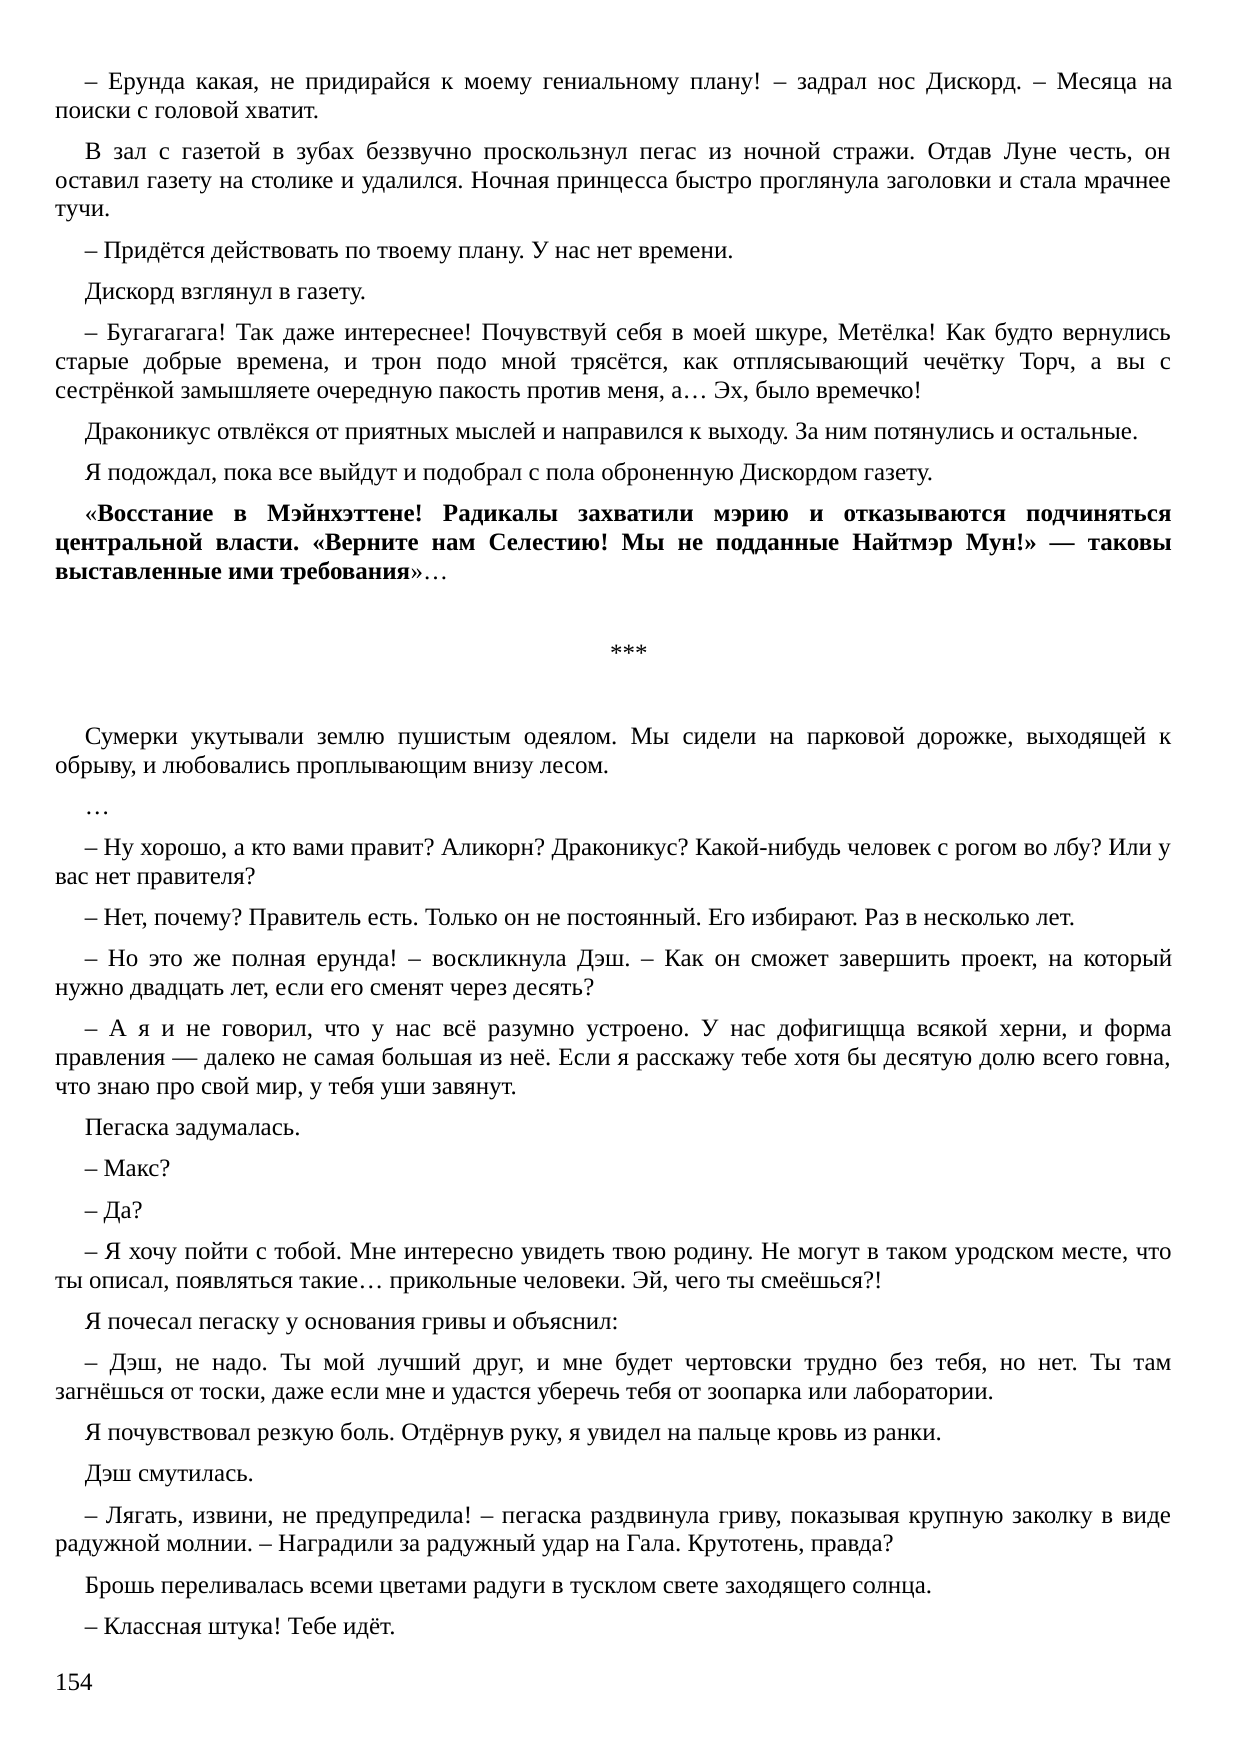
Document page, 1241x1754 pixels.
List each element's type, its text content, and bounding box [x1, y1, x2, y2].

text Я почесал пегаску у основания гривы и объяснил: [55, 1306, 1173, 1335]
text Дискорд взглянул в газету. [55, 276, 1173, 305]
text – Ну хорошо, а кто вами правит? Аликорн? Драконикус? Какой-нибудь человек с рогом во лбу? Или у вас нет правителя? [55, 832, 1173, 890]
text Я подождал, пока все выйдут и подобрал с пола оброненную Дискордом газету. [55, 457, 1173, 486]
text – Лягать, извини, не предупредила! – пегаска раздвинула гриву, показывая крупную заколку в виде радужной молнии. – Наградили за радужный удар на Гала. Крутотень, правда? [55, 1500, 1173, 1557]
text – Макс? [55, 1153, 1173, 1182]
text – Ерунда какая, не придирайся к моему гениальному плану! – задрал нос Дискорд. – Месяца на поиски с головой хватит. [55, 66, 1173, 123]
text – А я и не говорил, что у нас всё разумно устроено. У нас дофигищща всякой херни, и форма правления — далеко не самая большая из неё. Если я расскажу тебе хотя бы десятую долю всего говна, что знаю про свой мир, у тебя уши завянут. [55, 1013, 1173, 1100]
text Сумерки укутывали землю пушистым одеялом. Мы сидели на парковой дорожке, выходящей к обрыву, и любовались проплывающим внизу лесом. [55, 721, 1173, 778]
text Брошь переливалась всеми цветами радуги в тусклом свете заходящего солнца. [55, 1570, 1173, 1598]
text Пегаска задумалась. [55, 1112, 1173, 1141]
text Дэш смутилась. [55, 1458, 1173, 1487]
text … [55, 791, 1173, 820]
text – Придётся действовать по твоему плану. У нас нет времени. [55, 235, 1173, 263]
text – Я хочу пойти с тобой. Мне интересно увидеть твою родину. Не могут в таком уродском месте, что ты описал, появляться такие… прикольные человеки. Эй, чего ты смеёшься?! [55, 1236, 1173, 1293]
text *** [55, 638, 1173, 667]
text – Нет, почему? Правитель есть. Только он не постоянный. Его избирают. Раз в несколько лет. [55, 902, 1173, 931]
text – Да? [55, 1195, 1173, 1223]
text Я почувствовал резкую боль. Отдёрнув руку, я увидел на пальце кровь из ранки. [55, 1417, 1173, 1446]
text «Восстание в Мэйнхэттене! Радикалы захватили мэрию и отказываются подчиняться центральной власти. «Верните нам Селестию! Мы не подданные Найтмэр Мун!» — таковы выставленные ими требования»… [55, 498, 1173, 585]
text – Дэш, не надо. Ты мой лучший друг, и мне будет чертовски трудно без тебя, но нет. Ты там загнёшься от тоски, даже если мне и удастся уберечь тебя от зоопарка или лаборатории. [55, 1347, 1173, 1405]
text – Бугагагага! Так даже интереснее! Почувствуй себя в моей шкуре, Метёлка! Как будто вернулись старые добрые времена, и трон подо мной трясётся, как отплясывающий чечётку Торч, а вы с сестрёнкой замышляете очередную пакость против меня, а… Эх, было времечко! [55, 317, 1173, 403]
text – Классная штука! Тебе идёт. [55, 1611, 1173, 1640]
text Драконикус отвлёкся от приятных мыслей и направился к выходу. За ним потянулись и остальные. [55, 416, 1173, 445]
text В зал с газетой в зубах беззвучно проскользнул пегас из ночной стражи. Отдав Луне честь, он оставил газету на столике и удалился. Ночная принцесса быстро проглянула заголовки и стала мрачнее тучи. [55, 136, 1173, 222]
text – Но это же полная ерунда! – воскликнула Дэш. – Как он сможет завершить проект, на который нужно двадцать лет, если его сменят через десять? [55, 943, 1173, 1001]
